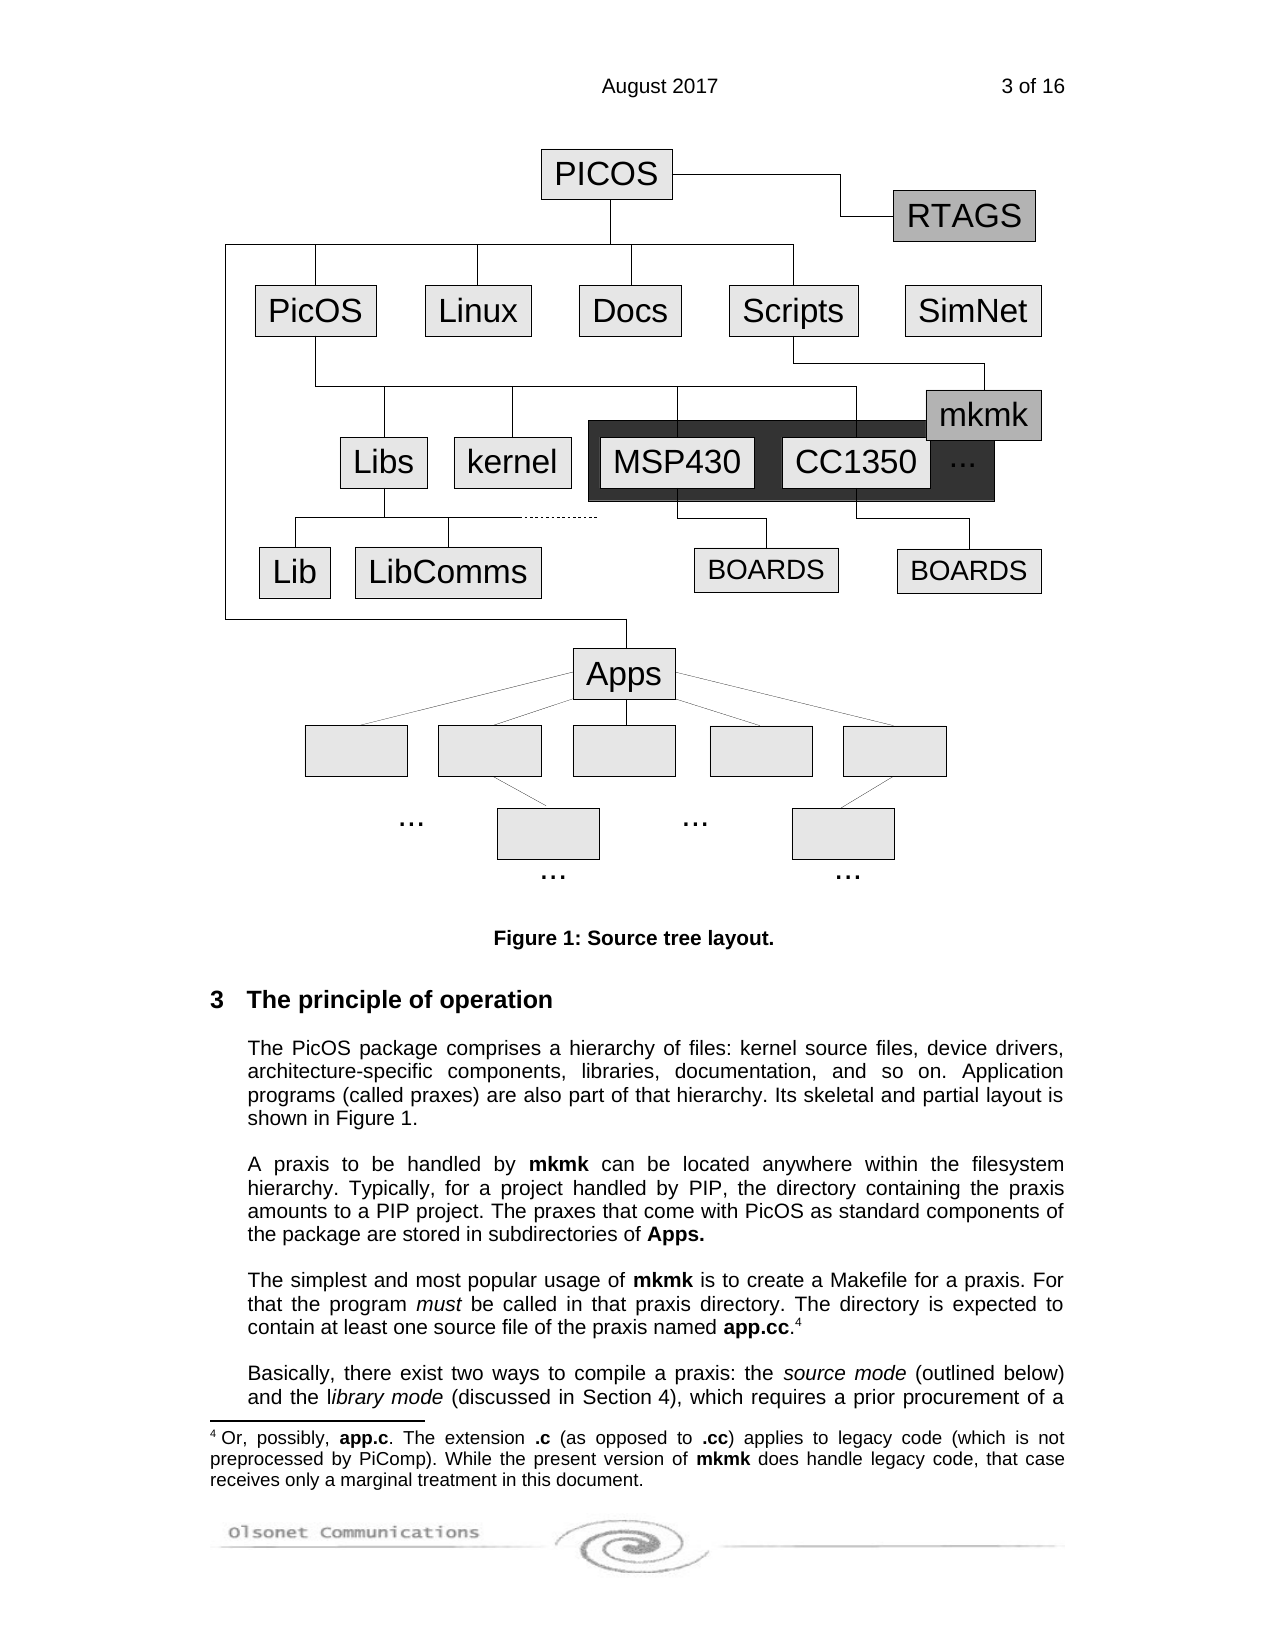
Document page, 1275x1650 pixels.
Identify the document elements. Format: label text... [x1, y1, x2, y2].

text A praxis to be handled by mkmk can be located anywhere within the filesystem hierarchy. Typically, for a project handled by PIP, the directory containing the praxis amounts to a PIP project. The praxes that come with PicOS as standard components of the package are stored in subdirectories of Apps. [247, 1153, 1065, 1246]
subtitle The principle of operation [210, 128, 1065, 1013]
text Basically, there exist two ways to compile a praxis: the source mode (outlined below) and the library mode (discussed in Section 4), which requires a prior procurement of a [247, 1362, 1065, 1408]
text Or, possibly, app.c. The extension .c (as opposed to .cc) applies to legacy code (which is not preprocessed by PiComp). While the present version of mkmk does handle legacy code, that case receives only a marginal treatment in this document. [210, 1427, 1065, 1490]
text The PicOS package comprises a hierarchy of files: kernel source files, device drivers, architecture-specific components, libraries, documentation, and so on. Application programs (called praxes) are also part of that hierarchy. Its skeletal and partial layout is shown in Figure 1. [247, 1037, 1065, 1130]
text The simplest and most popular usage of mkmk is to create a Makefile for a praxis. For that the program must be called in that praxis directory. The directory is expected to contain at least one source file of the praxis named app.cc. [247, 1269, 1065, 1339]
text Figure 1: Source tree layout. [219, 927, 1048, 950]
picture [210, 1504, 1065, 1596]
